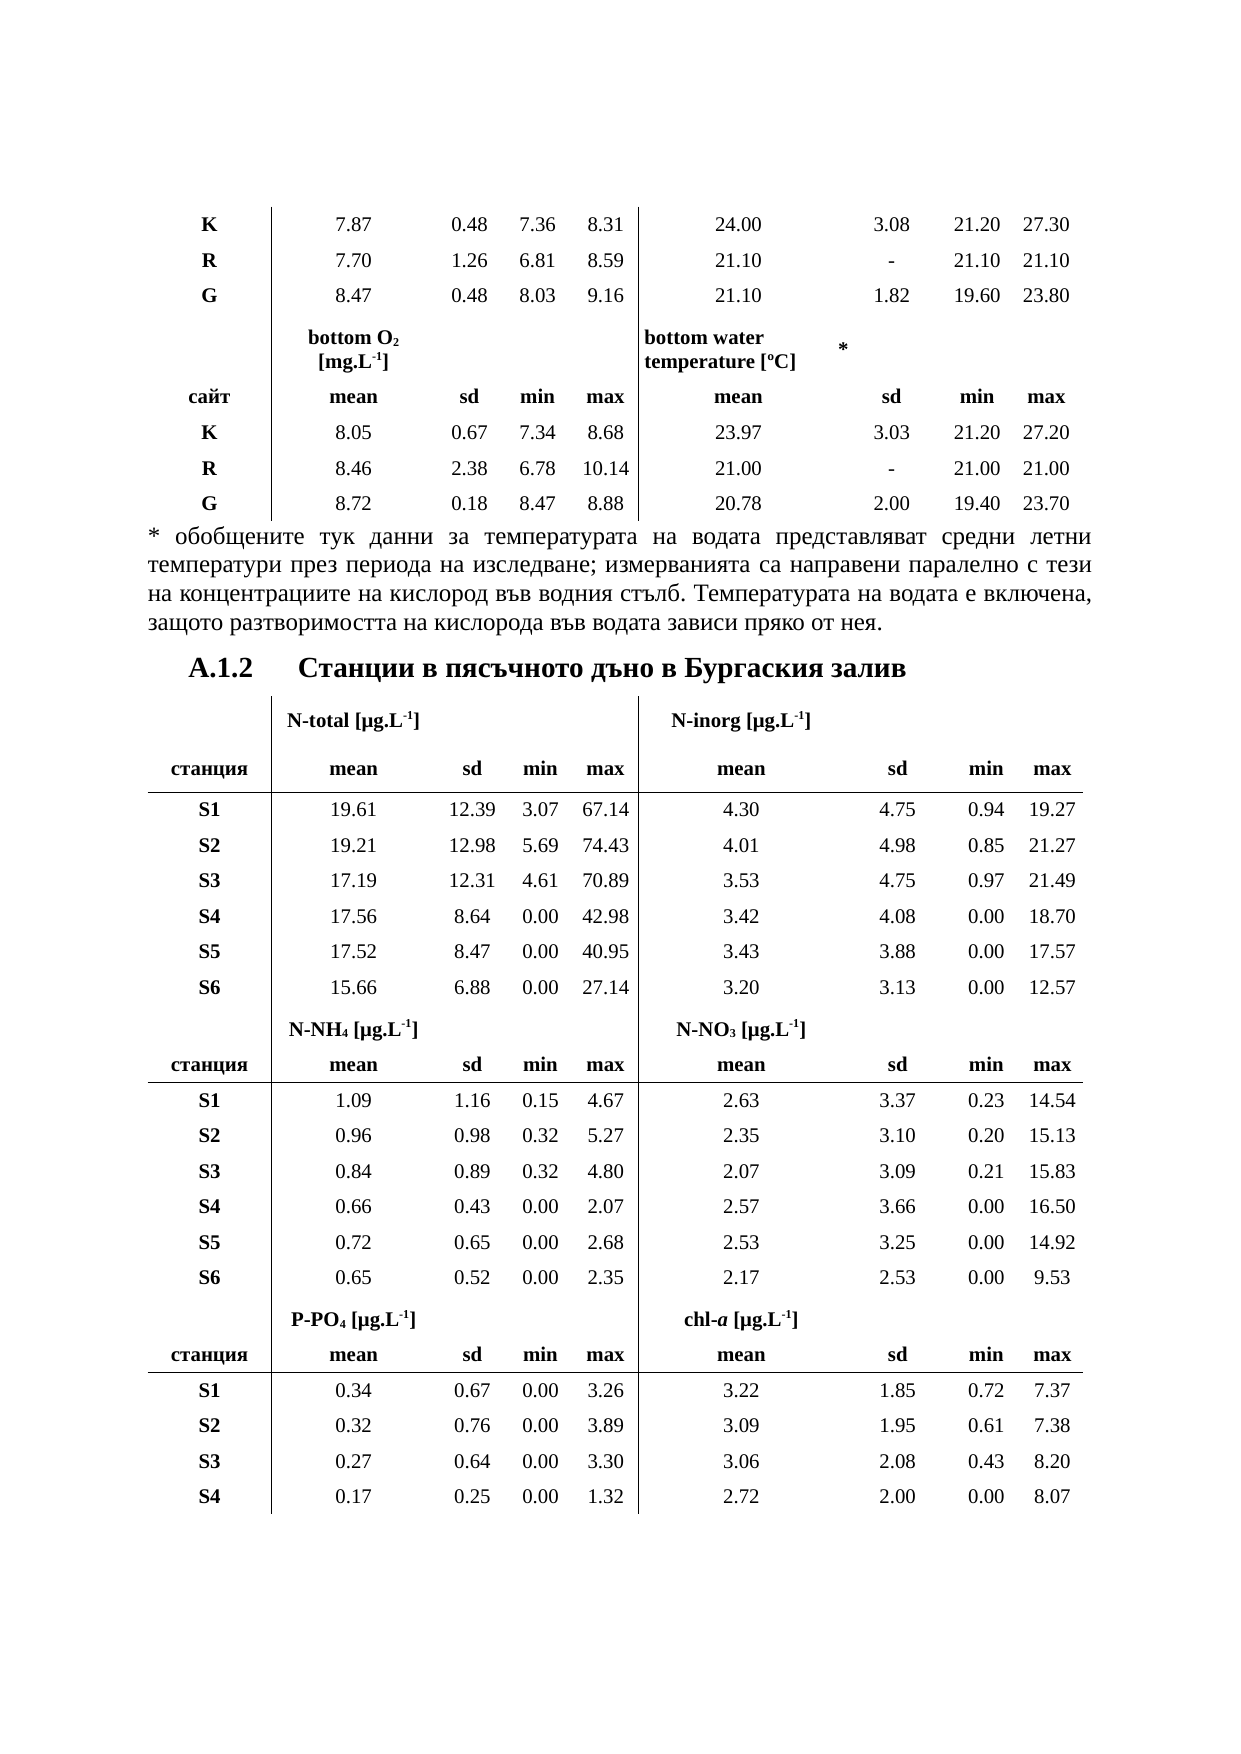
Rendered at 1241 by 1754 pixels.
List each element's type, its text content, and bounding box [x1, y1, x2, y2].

table_cell 10.14 [572, 450, 638, 485]
table_cell max [572, 744, 638, 792]
table_cell 6.88 [436, 969, 508, 1005]
table_cell 19.21 [272, 827, 436, 863]
table_cell bottom water temperature [ºC] [639, 319, 838, 379]
table_cell mean [272, 379, 436, 414]
table_cell [844, 1301, 951, 1336]
table_cell [272, 1295, 436, 1301]
table_cell 7.70 [272, 242, 436, 278]
table_cell mean [272, 744, 436, 792]
table_cell 27.30 [1009, 207, 1083, 242]
table_cell 21.10 [639, 242, 838, 278]
table_cell 1.26 [436, 242, 502, 278]
table_cell 4.61 [508, 863, 572, 898]
table_cell 24.00 [639, 207, 838, 242]
table_cell 8.46 [272, 450, 436, 485]
table_cell 3.42 [639, 898, 844, 934]
table_cell 1.82 [838, 278, 945, 313]
table_cell 0.00 [508, 1479, 572, 1514]
table_cell 0.18 [436, 485, 502, 521]
table_cell 4.80 [572, 1153, 638, 1188]
table_cell 1.09 [272, 1083, 436, 1117]
table_cell [148, 1295, 271, 1301]
table_cell 0.84 [272, 1153, 436, 1188]
table_cell 8.72 [272, 485, 436, 521]
table_cell sd [436, 1336, 508, 1372]
text * обобщените тук данни за температурата на водата представляват средни летни температури през периода на изследване; измерванията са направени паралелно с тези на концентрациите на кислород във водния стълб. Температурата на водата е включена, защото разтворимостта на кислорода във водата зависи пряко от нея. [148, 521, 1093, 636]
table_cell 0.43 [951, 1443, 1021, 1479]
table_cell станция [148, 1046, 271, 1082]
table_cell mean [639, 379, 838, 414]
table_cell 12.98 [436, 827, 508, 863]
table_cell 0.00 [951, 934, 1021, 969]
table_cell 9.53 [1021, 1260, 1083, 1295]
table_cell [572, 1005, 638, 1011]
table_cell 2.17 [639, 1260, 844, 1295]
table_cell mean [639, 744, 844, 792]
table_cell 0.25 [436, 1479, 508, 1514]
table_cell S2 [148, 1408, 271, 1443]
table_cell max [572, 1336, 638, 1372]
table_cell 21.10 [1009, 242, 1083, 278]
table_cell [272, 1005, 436, 1011]
table_cell 16.50 [1021, 1189, 1083, 1224]
table_cell max [1021, 744, 1083, 792]
table_cell 3.13 [844, 969, 951, 1005]
table_cell 0.00 [951, 1260, 1021, 1295]
table_cell min [951, 744, 1021, 792]
table_cell [951, 1301, 1021, 1336]
table_cell 42.98 [572, 898, 638, 934]
table_cell 0.64 [436, 1443, 508, 1479]
table_cell 8.59 [572, 242, 638, 278]
table_cell S1 [148, 1083, 271, 1117]
table_cell 3.03 [838, 414, 945, 450]
table_cell N-NO3 [μg.L-1] [639, 1011, 844, 1046]
table_cell 5.27 [572, 1118, 638, 1153]
table_cell 8.20 [1021, 1443, 1083, 1479]
table_cell 1.85 [844, 1373, 951, 1408]
table_cell 14.54 [1021, 1083, 1083, 1117]
table_cell 17.52 [272, 934, 436, 969]
table_cell 3.09 [844, 1153, 951, 1188]
table_cell 3.53 [639, 863, 844, 898]
table_cell mean [272, 1046, 436, 1082]
table_cell 15.83 [1021, 1153, 1083, 1188]
table_cell 8.47 [272, 278, 436, 313]
table_cell S4 [148, 1479, 271, 1514]
table_cell [436, 1301, 508, 1336]
table_cell min [945, 379, 1009, 414]
table_cell 21.20 [945, 207, 1009, 242]
table_cell сайт [148, 379, 271, 414]
table_cell 7.87 [272, 207, 436, 242]
table_cell [508, 1301, 572, 1336]
table_header [436, 696, 508, 744]
table_cell 3.20 [639, 969, 844, 1005]
table_cell 0.76 [436, 1408, 508, 1443]
table_cell [1009, 313, 1083, 319]
table_cell 2.53 [844, 1260, 951, 1295]
table_cell 2.38 [436, 450, 502, 485]
table_cell min [508, 1336, 572, 1372]
table_cell [436, 313, 502, 319]
table_cell mean [272, 1336, 436, 1372]
table_header [508, 696, 572, 744]
table_cell 19.27 [1021, 793, 1083, 827]
table_cell chl-a [μg.L-1] [639, 1301, 844, 1336]
table_cell sd [844, 1046, 951, 1082]
table_cell sd [436, 379, 502, 414]
table_cell 0.27 [272, 1443, 436, 1479]
table_cell 12.31 [436, 863, 508, 898]
table_cell 2.63 [639, 1083, 844, 1117]
table_cell 21.27 [1021, 827, 1083, 863]
table_header [148, 696, 271, 744]
table_cell 0.72 [951, 1373, 1021, 1408]
table_cell S1 [148, 1373, 271, 1408]
table_cell min [502, 379, 572, 414]
table_cell 9.16 [572, 278, 638, 313]
table_cell 8.05 [272, 414, 436, 450]
table_cell sd [844, 1336, 951, 1372]
table_cell [1021, 1005, 1083, 1011]
table_cell 4.98 [844, 827, 951, 863]
table_cell 23.97 [639, 414, 838, 450]
table_cell 27.20 [1009, 414, 1083, 450]
table_cell 3.37 [844, 1083, 951, 1117]
table_cell 2.35 [639, 1118, 844, 1153]
table_cell [951, 1295, 1021, 1301]
table_cell 0.00 [508, 1224, 572, 1259]
table_cell R [148, 242, 271, 278]
table_cell * [838, 319, 945, 379]
table_cell 0.61 [951, 1408, 1021, 1443]
table_cell 0.21 [951, 1153, 1021, 1188]
table_header [951, 696, 1021, 744]
table_cell 0.65 [272, 1260, 436, 1295]
table_cell 7.37 [1021, 1373, 1083, 1408]
table_cell 2.00 [838, 485, 945, 521]
table_cell [508, 1005, 572, 1011]
table_cell S6 [148, 1260, 271, 1295]
table_cell S5 [148, 1224, 271, 1259]
table_cell 0.00 [951, 1189, 1021, 1224]
table_cell 4.01 [639, 827, 844, 863]
table_cell 15.13 [1021, 1118, 1083, 1153]
table_cell [844, 1005, 951, 1011]
table_cell 3.07 [508, 793, 572, 827]
table_cell 3.30 [572, 1443, 638, 1479]
table_cell R [148, 450, 271, 485]
table_cell [572, 313, 638, 319]
table_cell 0.97 [951, 863, 1021, 898]
table_cell 0.15 [508, 1083, 572, 1117]
table_cell max [572, 1046, 638, 1082]
table_cell sd [844, 744, 951, 792]
table_cell 1.16 [436, 1083, 508, 1117]
table_cell 0.34 [272, 1373, 436, 1408]
table_cell 70.89 [572, 863, 638, 898]
table_cell 20.78 [639, 485, 838, 521]
table_cell 0.00 [508, 1373, 572, 1408]
table_cell [148, 1301, 271, 1336]
table_cell 2.07 [572, 1189, 638, 1224]
table_cell S4 [148, 898, 271, 934]
table_cell [508, 1295, 572, 1301]
table_cell 0.00 [508, 1443, 572, 1479]
table_cell N-NH4 [μg.L-1] [272, 1011, 436, 1046]
table_cell 3.08 [838, 207, 945, 242]
table_cell 14.92 [1021, 1224, 1083, 1259]
table_cell 0.17 [272, 1479, 436, 1514]
table_cell 6.78 [502, 450, 572, 485]
table_cell 3.06 [639, 1443, 844, 1479]
table_cell 74.43 [572, 827, 638, 863]
table_cell K [148, 414, 271, 450]
table_cell [148, 313, 271, 319]
table_cell 23.80 [1009, 278, 1083, 313]
table_cell [951, 1005, 1021, 1011]
table_cell 3.25 [844, 1224, 951, 1259]
table_cell 0.48 [436, 278, 502, 313]
table_cell 7.38 [1021, 1408, 1083, 1443]
table_cell [508, 1011, 572, 1046]
table_cell 0.00 [951, 898, 1021, 934]
table_cell 4.75 [844, 863, 951, 898]
table_cell 4.67 [572, 1083, 638, 1117]
table_cell P-PO4 [μg.L-1] [272, 1301, 436, 1336]
table_cell 21.00 [945, 450, 1009, 485]
table_cell min [951, 1336, 1021, 1372]
table_cell 3.43 [639, 934, 844, 969]
table_cell 0.00 [508, 1189, 572, 1224]
table_cell [945, 313, 1009, 319]
table_cell 4.30 [639, 793, 844, 827]
table_cell [436, 1011, 508, 1046]
table_cell max [1021, 1336, 1083, 1372]
table_cell 2.08 [844, 1443, 951, 1479]
table_cell 0.23 [951, 1083, 1021, 1117]
table_cell 19.61 [272, 793, 436, 827]
table_cell 0.67 [436, 1373, 508, 1408]
table_cell 0.00 [951, 969, 1021, 1005]
table_cell 0.72 [272, 1224, 436, 1259]
table_cell 17.19 [272, 863, 436, 898]
table_cell [572, 1301, 638, 1336]
table_cell 40.95 [572, 934, 638, 969]
table_cell 21.00 [1009, 450, 1083, 485]
table_cell 8.47 [436, 934, 508, 969]
table_cell 0.00 [508, 1408, 572, 1443]
table_cell 0.48 [436, 207, 502, 242]
table_cell max [572, 379, 638, 414]
table_cell 0.32 [508, 1118, 572, 1153]
table_cell S4 [148, 1189, 271, 1224]
table_cell [148, 1005, 271, 1011]
table_cell [572, 319, 638, 379]
table_cell 0.00 [951, 1479, 1021, 1514]
table_cell 8.64 [436, 898, 508, 934]
table_cell 4.08 [844, 898, 951, 934]
table_cell 0.85 [951, 827, 1021, 863]
table_cell [639, 1005, 844, 1011]
table_cell 21.10 [639, 278, 838, 313]
table_cell sd [436, 744, 508, 792]
table_cell 21.10 [945, 242, 1009, 278]
table_cell [502, 313, 572, 319]
table_cell 0.67 [436, 414, 502, 450]
table_cell S6 [148, 969, 271, 1005]
table_cell 0.20 [951, 1118, 1021, 1153]
table_cell mean [639, 1336, 844, 1372]
table_cell 1.32 [572, 1479, 638, 1514]
table_cell 3.09 [639, 1408, 844, 1443]
table_cell 0.65 [436, 1224, 508, 1259]
table_cell 1.95 [844, 1408, 951, 1443]
table_cell [1021, 1301, 1083, 1336]
table_cell S2 [148, 827, 271, 863]
table_cell S3 [148, 1443, 271, 1479]
table_cell 0.52 [436, 1260, 508, 1295]
table_cell 0.32 [508, 1153, 572, 1188]
table_cell 19.60 [945, 278, 1009, 313]
table_cell max [1009, 379, 1083, 414]
table_cell sd [436, 1046, 508, 1082]
table_cell станция [148, 744, 271, 792]
table_cell 8.88 [572, 485, 638, 521]
table_cell 0.96 [272, 1118, 436, 1153]
table_cell 0.32 [272, 1408, 436, 1443]
table_cell S5 [148, 934, 271, 969]
table_cell min [508, 744, 572, 792]
table_cell 3.89 [572, 1408, 638, 1443]
table_cell 2.00 [844, 1479, 951, 1514]
table_header [572, 696, 638, 744]
table_cell min [951, 1046, 1021, 1082]
table_cell [148, 1011, 271, 1046]
table_header N-inorg [μg.L-1] [639, 696, 844, 744]
table_cell mean [639, 1046, 844, 1082]
table_cell 0.89 [436, 1153, 508, 1188]
table_cell [639, 1295, 844, 1301]
table_cell bottom O2 [mg.L-1] [272, 319, 436, 379]
table_cell 2.68 [572, 1224, 638, 1259]
table_cell 0.00 [508, 969, 572, 1005]
table_cell 0.00 [508, 898, 572, 934]
table_cell [436, 1005, 508, 1011]
table_cell [572, 1295, 638, 1301]
table_cell 3.26 [572, 1373, 638, 1408]
table_cell 8.03 [502, 278, 572, 313]
table_cell [945, 319, 1009, 379]
table_cell G [148, 278, 271, 313]
table_cell S3 [148, 1153, 271, 1188]
table_cell 18.70 [1021, 898, 1083, 934]
table_cell 7.34 [502, 414, 572, 450]
table_cell 0.98 [436, 1118, 508, 1153]
table_cell [1009, 319, 1083, 379]
table_cell [572, 1011, 638, 1046]
table_cell 2.53 [639, 1224, 844, 1259]
table_cell 8.31 [572, 207, 638, 242]
table_cell min [508, 1046, 572, 1082]
table_cell max [1021, 1046, 1083, 1082]
table_cell sd [838, 379, 945, 414]
table_cell 15.66 [272, 969, 436, 1005]
table_cell [148, 319, 271, 379]
table_cell [844, 1295, 951, 1301]
table_cell 0.00 [508, 1260, 572, 1295]
table_cell 12.39 [436, 793, 508, 827]
table_cell [1021, 1011, 1083, 1046]
table_header [844, 696, 951, 744]
table_cell 23.70 [1009, 485, 1083, 521]
table_cell K [148, 207, 271, 242]
table_cell [844, 1011, 951, 1046]
table_cell 27.14 [572, 969, 638, 1005]
table_cell 0.66 [272, 1189, 436, 1224]
table_cell 0.00 [508, 934, 572, 969]
table_cell 3.10 [844, 1118, 951, 1153]
table_cell 21.00 [639, 450, 838, 485]
table_cell [838, 313, 945, 319]
table_cell 8.07 [1021, 1479, 1083, 1514]
table_cell [951, 1011, 1021, 1046]
table_cell 21.49 [1021, 863, 1083, 898]
table_cell - [838, 450, 945, 485]
table_cell [272, 313, 436, 319]
table_cell [639, 313, 838, 319]
table_cell 6.81 [502, 242, 572, 278]
table_cell 3.22 [639, 1373, 844, 1408]
table_cell [1021, 1295, 1083, 1301]
table_cell [502, 319, 572, 379]
table_cell [436, 319, 502, 379]
table_cell 0.43 [436, 1189, 508, 1224]
subtitle Станции в пясъчното дъно в Бургаския залив [260, 650, 1093, 684]
table_cell 4.75 [844, 793, 951, 827]
table_cell - [838, 242, 945, 278]
table_cell 12.57 [1021, 969, 1083, 1005]
table_cell 2.72 [639, 1479, 844, 1514]
table_cell 0.00 [951, 1224, 1021, 1259]
table_cell 17.57 [1021, 934, 1083, 969]
table_cell 2.35 [572, 1260, 638, 1295]
table_cell S2 [148, 1118, 271, 1153]
table_cell 2.07 [639, 1153, 844, 1188]
table_cell 17.56 [272, 898, 436, 934]
table_cell 67.14 [572, 793, 638, 827]
table_cell 8.47 [502, 485, 572, 521]
table_header N-total [μg.L-1] [272, 696, 436, 744]
table_cell G [148, 485, 271, 521]
table_header [1021, 696, 1083, 744]
table_cell 3.66 [844, 1189, 951, 1224]
table_cell 3.88 [844, 934, 951, 969]
table_cell 2.57 [639, 1189, 844, 1224]
table_cell 0.94 [951, 793, 1021, 827]
table_cell 19.40 [945, 485, 1009, 521]
table_cell [436, 1295, 508, 1301]
table_cell S3 [148, 863, 271, 898]
table_cell станция [148, 1336, 271, 1372]
table_cell 7.36 [502, 207, 572, 242]
table_cell 21.20 [945, 414, 1009, 450]
table_cell 8.68 [572, 414, 638, 450]
table_cell 5.69 [508, 827, 572, 863]
table_cell S1 [148, 793, 271, 827]
